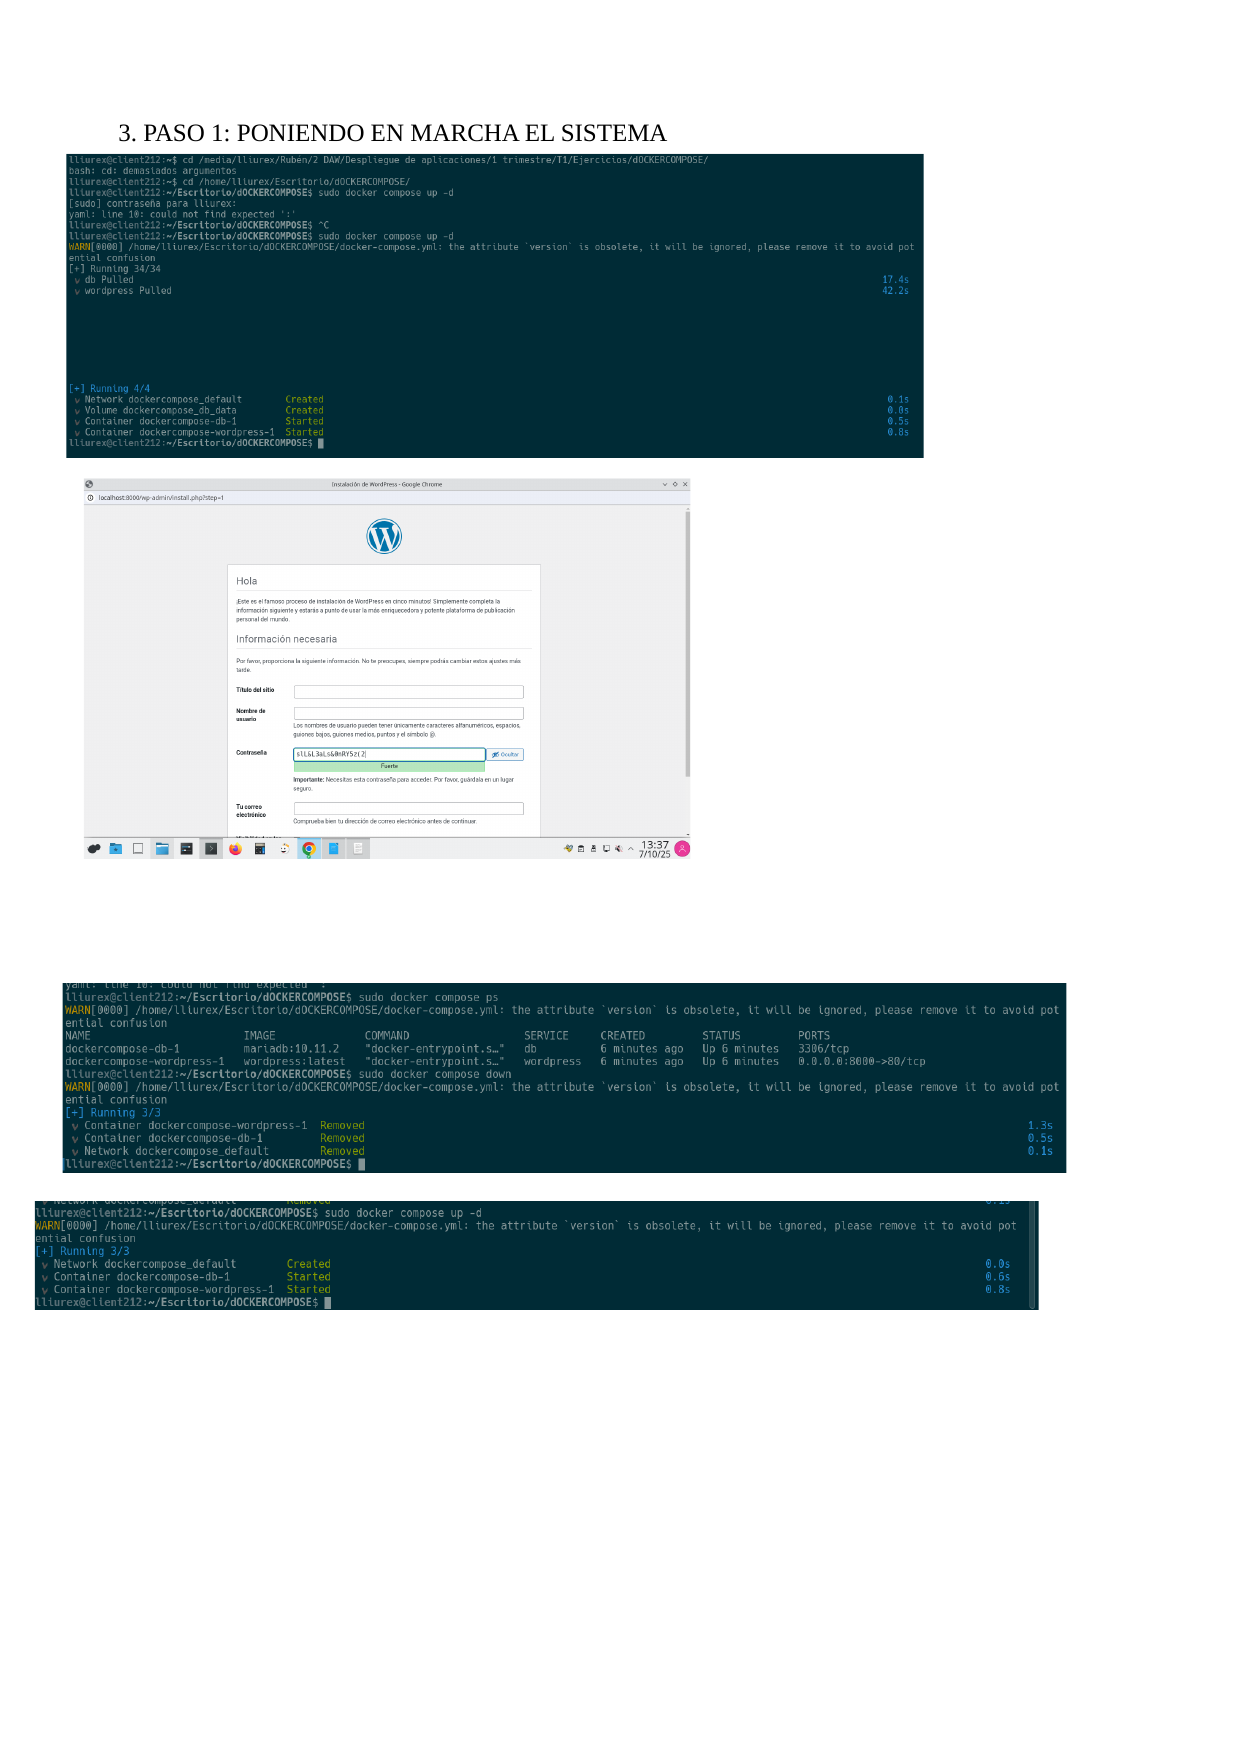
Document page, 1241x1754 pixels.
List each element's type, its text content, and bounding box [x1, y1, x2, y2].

picture [279, 189, 292, 195]
picture [103, 179, 114, 185]
picture [279, 1298, 291, 1305]
picture [105, 222, 111, 229]
picture [279, 233, 287, 239]
picture [927, 1008, 935, 1013]
picture [122, 1224, 131, 1229]
picture [264, 1160, 270, 1167]
picture [185, 1149, 194, 1154]
picture [84, 244, 92, 249]
text 3. PASO 1: PONIENDO EN MARCHA EL SISTEMA [118, 118, 1122, 147]
picture [80, 1298, 87, 1306]
picture [166, 1275, 175, 1280]
picture [103, 189, 111, 195]
picture [105, 233, 111, 240]
picture [1030, 1201, 1034, 1308]
picture [325, 1298, 330, 1308]
picture [376, 1032, 389, 1039]
picture [279, 1209, 289, 1216]
picture [279, 440, 287, 445]
picture [279, 222, 287, 228]
picture [440, 1085, 449, 1090]
picture [359, 1159, 364, 1170]
picture [83, 478, 691, 859]
picture [153, 1262, 163, 1267]
picture [405, 1224, 415, 1229]
picture [440, 1008, 450, 1013]
picture [153, 1085, 166, 1090]
picture [115, 1047, 125, 1052]
picture [306, 244, 314, 249]
picture [153, 1008, 166, 1013]
picture [34, 1222, 42, 1229]
picture [927, 1085, 935, 1090]
